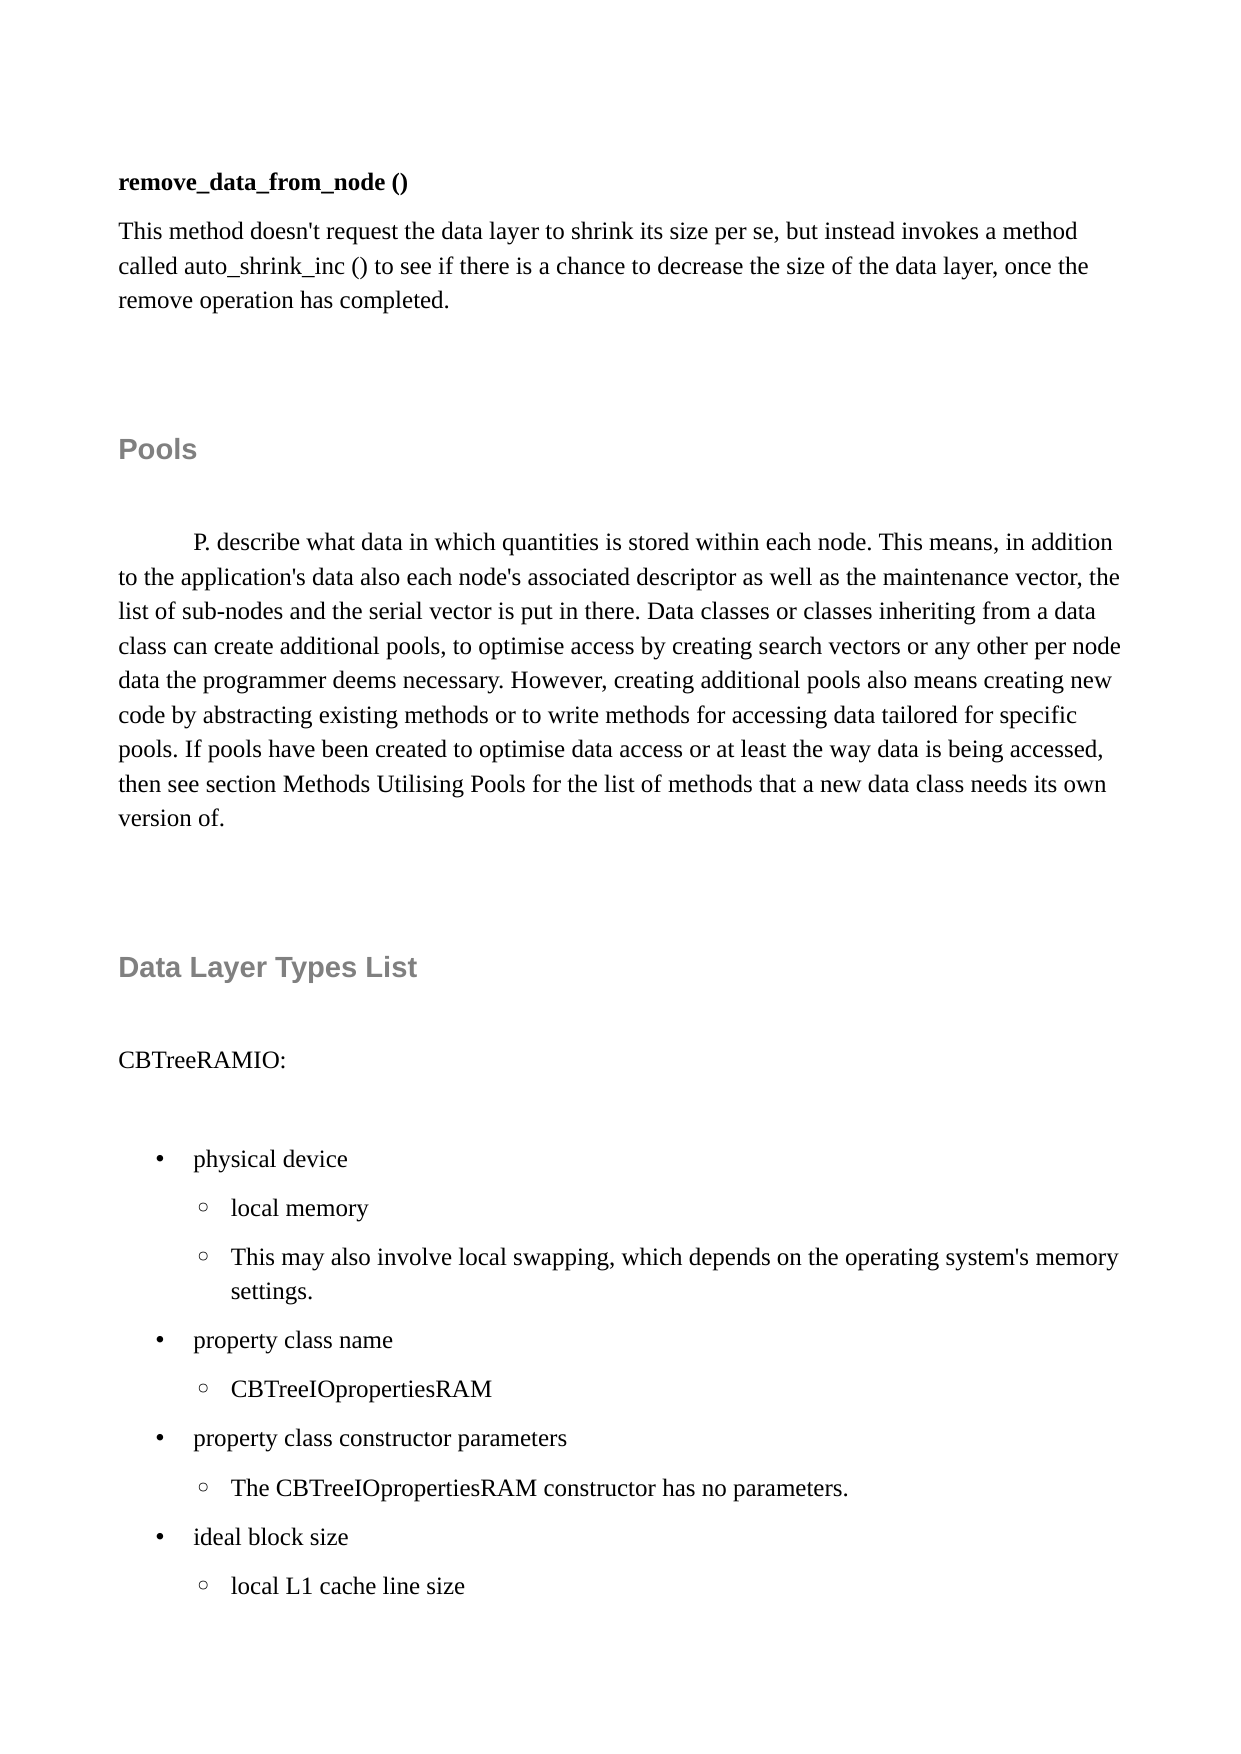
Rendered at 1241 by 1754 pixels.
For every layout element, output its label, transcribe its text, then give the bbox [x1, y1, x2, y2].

list physical device [156, 1144, 1122, 1172]
list property class name [156, 1325, 1122, 1354]
subtitle Pools [118, 432, 1122, 466]
list local memory [193, 1193, 1122, 1222]
text This method doesn't request the data layer to shrink its size per se, but instead invokes a method called auto_shrink_inc () to see if there is a chance to decrease the size of the data layer, once the remove operation has completed. [118, 216, 1122, 314]
list This may also involve local swapping, which depends on the operating system's memory settings. [193, 1242, 1122, 1305]
list The CBTreeIOpropertiesRAM constructor has no parameters. [193, 1473, 1122, 1501]
text P. describe what data in which quantities is stored within each node. This means, in addition to the application's data also each node's associated descriptor as well as the maintenance vector, the list of sub-nodes and the serial vector is put in there. Data classes or classes inheriting from a data class can create additional pools, to optimise access by creating search vectors or any other per node data the programmer deems necessary. However, creating additional pools also means creating new code by abstracting existing methods or to write methods for accessing data tailored for specific pools. If pools have been created to optimise data access or at least the way data is being accessed, then see section Methods Utilising Pools for the list of methods that a new data class needs its own version of. [118, 527, 1122, 832]
text CBTreeRAMIO: [118, 1046, 1122, 1074]
subtitle Data Layer Types List [118, 951, 1122, 984]
list property class constructor parameters [156, 1423, 1122, 1452]
list ideal block size [156, 1522, 1122, 1550]
list CBTreeIOpropertiesRAM [193, 1374, 1122, 1403]
list local L1 cache line size [193, 1571, 1122, 1599]
text remove_data_from_node () [118, 167, 1122, 196]
